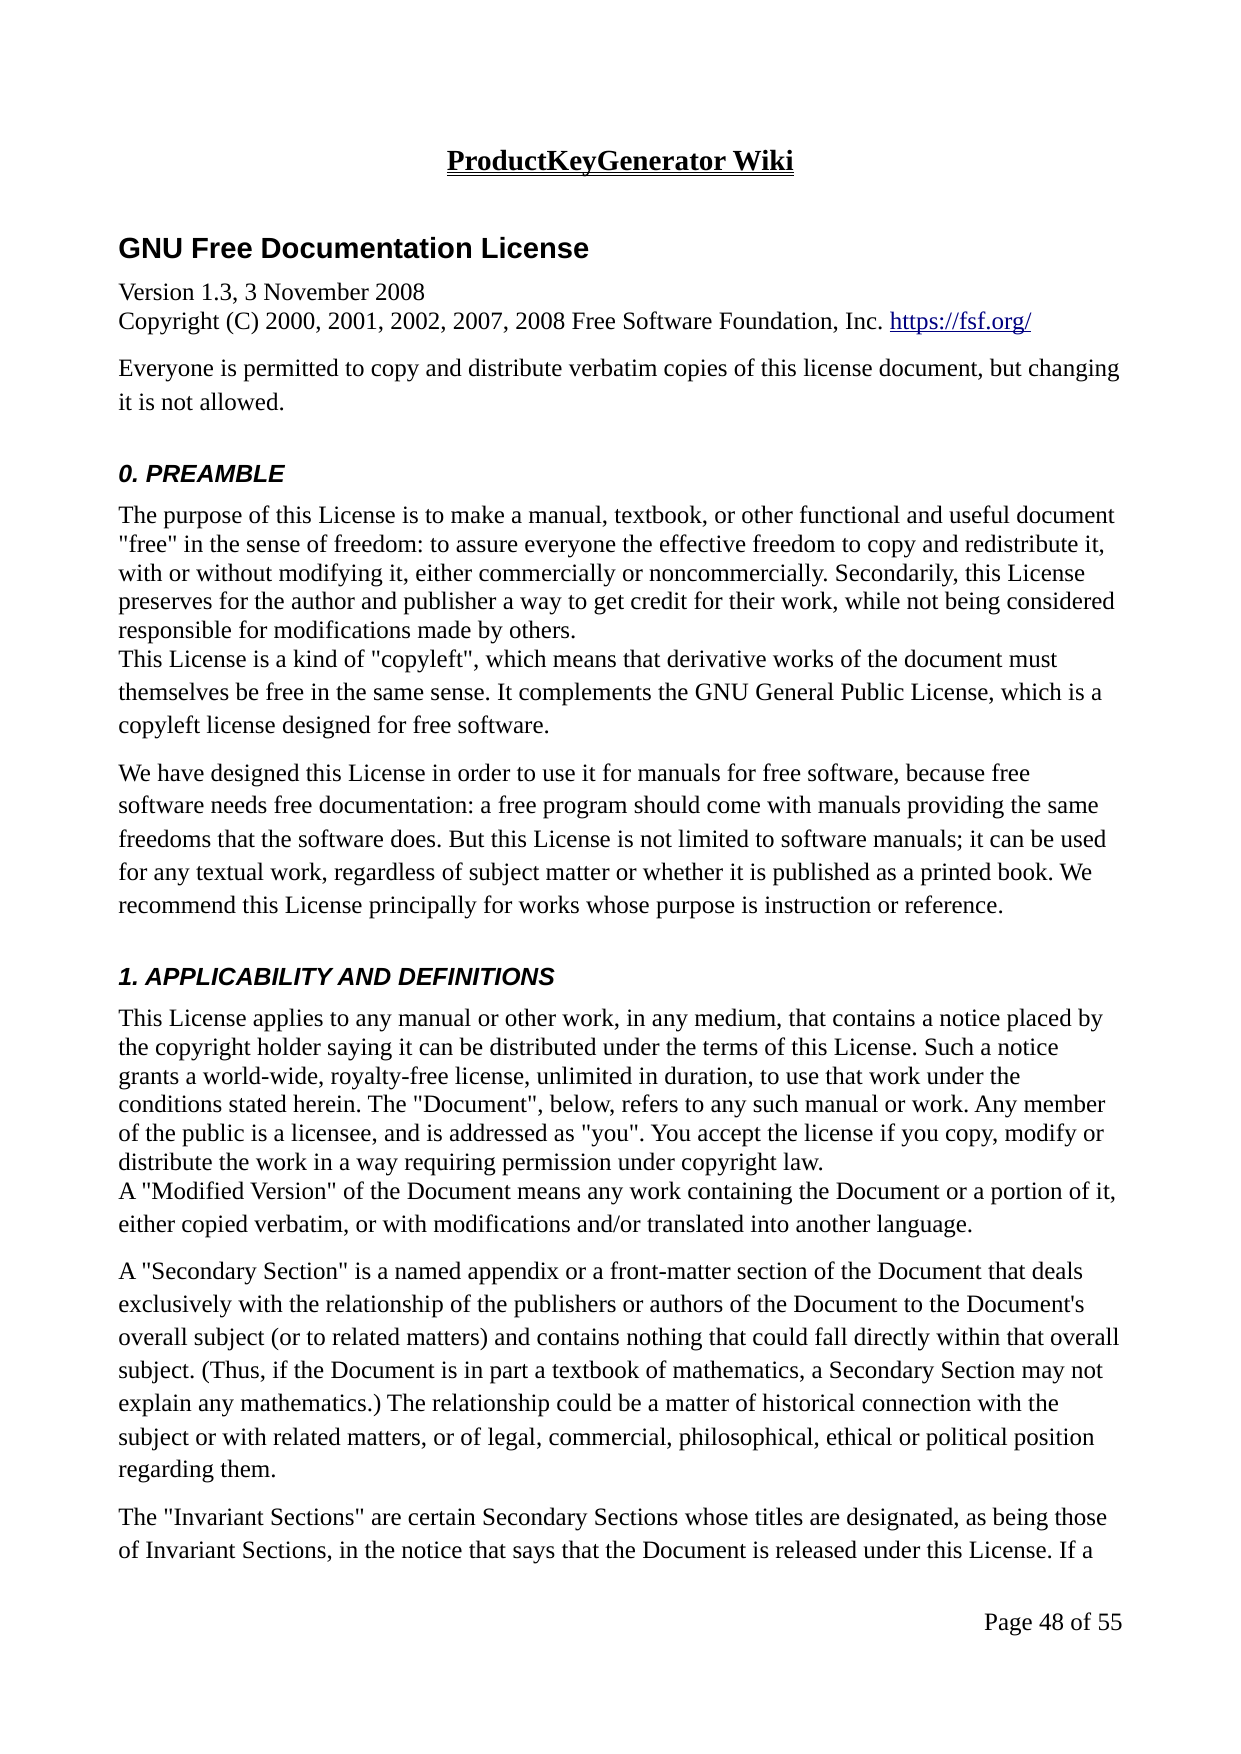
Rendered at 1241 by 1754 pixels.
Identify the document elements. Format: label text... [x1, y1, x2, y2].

text Copyright (C) 2000, 2001, 2002, 2007, 2008 Free Software Foundation, Inc. https://fsf.org/ [118, 306, 1122, 335]
text Version 1.3, 3 November 2008 [118, 277, 1122, 306]
text A "Secondary Section" is a named appendix or a front-matter section of the Document that deals exclusively with the relationship of the publishers or authors of the Document to the Document's overall subject (or to related matters) and contains nothing that could fall directly within that overall subject. (Thus, if the Document is in part a textbook of mathematics, a Secondary Section may not explain any mathematics.) The relationship could be a matter of historical connection with the subject or with related matters, or of legal, commercial, philosophical, ethical or political position regarding them. [118, 1256, 1122, 1483]
text This License applies to any manual or other work, in any medium, that contains a notice placed by the copyright holder saying it can be distributed under the terms of this License. Such a notice grants a world-wide, royalty-free license, unlimited in duration, to use that work under the conditions stated herein. The "Document", below, refers to any such manual or work. Any member of the public is a licensee, and is addressed as "you". You accept the license if you copy, modify or distribute the work in a way requiring permission under copyright law. [118, 1003, 1122, 1176]
text The "Invariant Sections" are certain Secondary Sections whose titles are designated, as being those of Invariant Sections, in the notice that says that the Document is released under this License. If a [118, 1502, 1122, 1564]
subtitle 0. PREAMBLE [118, 459, 1122, 488]
text Everyone is permitted to copy and distribute verbatim copies of this license document, but changing it is not allowed. [118, 353, 1122, 415]
text We have designed this License in order to use it for manuals for free software, because free software needs free documentation: a free program should come with manuals providing the same freedoms that the software does. But this License is not limited to software manuals; it can be used for any textual work, regardless of subject matter or whether it is published as a printed book. We recommend this License principally for works whose purpose is instruction or reference. [118, 758, 1122, 918]
text This License is a kind of "copyleft", which means that derivative works of the document must themselves be free in the same sense. It complements the GNU General Public License, which is a copyleft license designed for free software. [118, 644, 1122, 739]
subtitle 1. APPLICABILITY AND DEFINITIONS [118, 962, 1122, 991]
text The purpose of this License is to make a manual, textbook, or other functional and useful document "free" in the sense of freedom: to assure everyone the effective freedom to copy and redistribute it, with or without modifying it, either commercially or noncommercially. Secondarily, this License preserves for the author and publisher a way to get credit for their work, while not being considered responsible for modifications made by others. [118, 500, 1122, 644]
text A "Modified Version" of the Document means any work containing the Document or a portion of it, either copied verbatim, or with modifications and/or translated into another language. [118, 1176, 1122, 1238]
subtitle GNU Free Documentation License [118, 231, 1122, 265]
